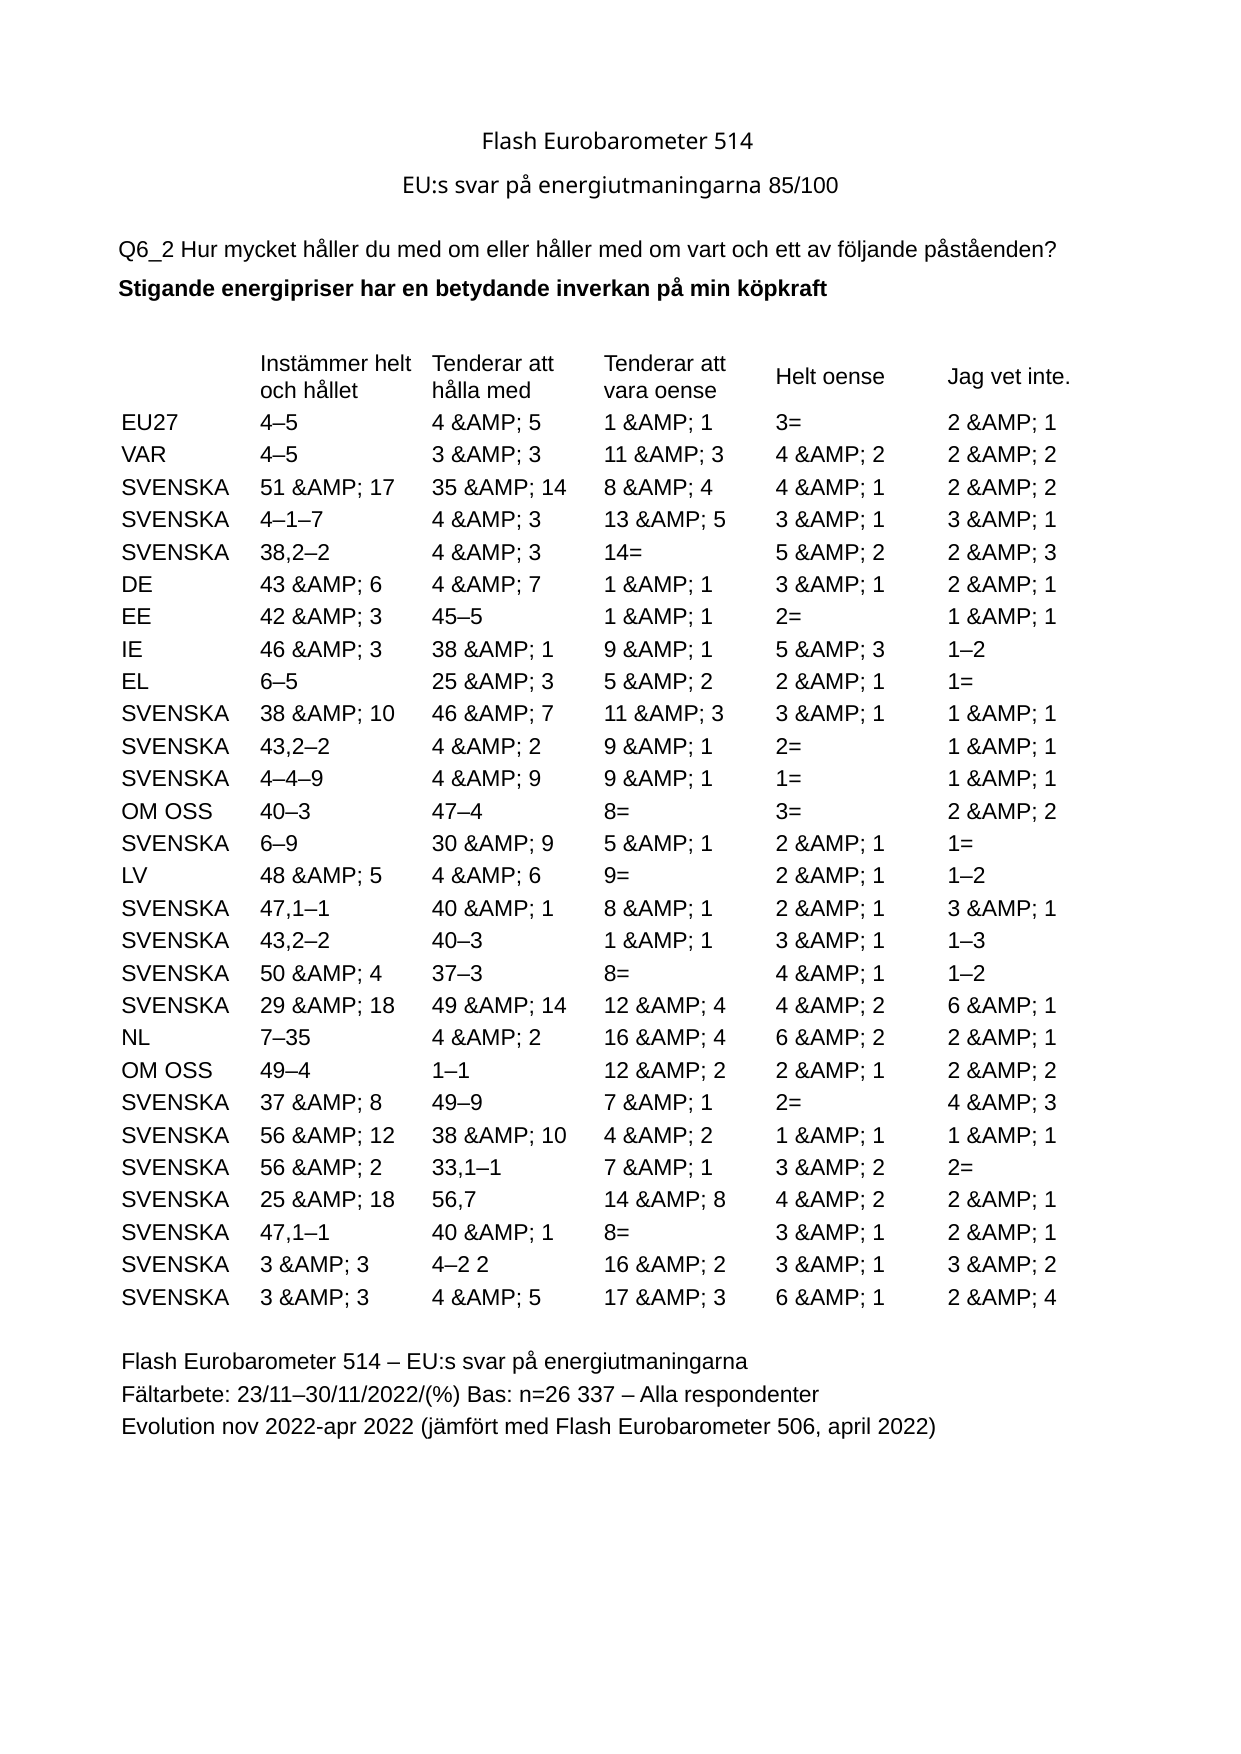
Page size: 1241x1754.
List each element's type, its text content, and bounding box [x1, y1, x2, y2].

table_cell 2 &AMP; 1 [773, 892, 944, 924]
table_cell 2 &AMP; 2 [944, 438, 1116, 471]
table_cell SVENSKA [118, 1183, 257, 1216]
table_cell 37–3 [429, 957, 601, 989]
table_cell 7 &AMP; 1 [601, 1151, 772, 1183]
table_cell 49 &AMP; 14 [429, 989, 601, 1021]
table_cell 38 &AMP; 1 [429, 633, 601, 665]
table_cell SVENSKA [118, 698, 257, 730]
table_cell 1–3 [944, 924, 1116, 957]
table_cell 2 &AMP; 3 [944, 535, 1116, 568]
table_cell 12 &AMP; 4 [601, 989, 772, 1021]
table_cell 1 &AMP; 1 [944, 730, 1116, 762]
table_cell 2 &AMP; 2 [944, 471, 1116, 503]
table_cell 7 &AMP; 1 [601, 1086, 772, 1118]
text Stigande energipriser har en betydande inverkan på min köpkraft [118, 275, 1122, 302]
table_cell 1 &AMP; 1 [601, 924, 772, 957]
table_cell 2 &AMP; 1 [773, 859, 944, 892]
table_cell SVENSKA [118, 471, 257, 503]
table_cell 13 &AMP; 5 [601, 503, 772, 535]
table_cell 43,2–2 [257, 924, 429, 957]
table_cell 1 &AMP; 1 [601, 406, 772, 438]
table_cell 3 &AMP; 2 [773, 1151, 944, 1183]
table_cell 2 &AMP; 1 [773, 827, 944, 859]
table_cell [773, 1313, 944, 1345]
table_cell 46 &AMP; 7 [429, 698, 601, 730]
table_cell 2 &AMP; 1 [944, 1021, 1116, 1054]
table_cell 4 &AMP; 1 [773, 471, 944, 503]
table_cell 11 &AMP; 3 [601, 698, 772, 730]
table_cell 35 &AMP; 14 [429, 471, 601, 503]
table_cell 5 &AMP; 3 [773, 633, 944, 665]
table_cell DE [118, 568, 257, 600]
table_cell 3 &AMP; 3 [257, 1248, 429, 1281]
table_cell EU27 [118, 406, 257, 438]
table_cell 4–5 [257, 406, 429, 438]
table_cell 2 &AMP; 2 [944, 795, 1116, 827]
table_cell 9 &AMP; 1 [601, 730, 772, 762]
table_cell SVENSKA [118, 989, 257, 1021]
table_cell 37 &AMP; 8 [257, 1086, 429, 1118]
table_cell 4 &AMP; 2 [429, 730, 601, 762]
table_cell 9 &AMP; 1 [601, 762, 772, 794]
table_cell 2 &AMP; 4 [944, 1281, 1116, 1313]
table_cell 6 &AMP; 1 [944, 989, 1116, 1021]
table_cell 3 &AMP; 1 [773, 568, 944, 600]
table_cell 45–5 [429, 600, 601, 633]
table_cell 3 &AMP; 1 [773, 503, 944, 535]
table_cell Fältarbete: 23/11–30/11/2022/(%) Bas: n=26 337 – Alla respondenter [118, 1378, 1116, 1410]
table_cell 17 &AMP; 3 [601, 1281, 772, 1313]
table_cell EE [118, 600, 257, 633]
table_cell 1–2 [944, 859, 1116, 892]
table_cell 4–1–7 [257, 503, 429, 535]
table_cell NL [118, 1021, 257, 1054]
table_cell 1–2 [944, 633, 1116, 665]
table_cell 1= [944, 827, 1116, 859]
table_cell 6 &AMP; 1 [773, 1281, 944, 1313]
table_cell SVENSKA [118, 503, 257, 535]
table_cell EL [118, 665, 257, 697]
table_cell SVENSKA [118, 1248, 257, 1281]
table_cell 1 &AMP; 1 [773, 1119, 944, 1151]
table_cell 4 &AMP; 2 [773, 438, 944, 471]
table_cell 6 &AMP; 2 [773, 1021, 944, 1054]
text Q6_2 Hur mycket håller du med om eller håller med om vart och ett av följande påståenden? [118, 236, 1122, 262]
table_cell 25 &AMP; 3 [429, 665, 601, 697]
table_cell 40–3 [429, 924, 601, 957]
table_cell 4–2 2 [429, 1248, 601, 1281]
table_cell 4 &AMP; 3 [429, 535, 601, 568]
table_cell VAR [118, 438, 257, 471]
table_cell 1 &AMP; 1 [944, 600, 1116, 633]
table_cell 49–9 [429, 1086, 601, 1118]
table_cell 30 &AMP; 9 [429, 827, 601, 859]
table_cell 4 &AMP; 3 [944, 1086, 1116, 1118]
table_cell 3 &AMP; 1 [773, 698, 944, 730]
table_cell 42 &AMP; 3 [257, 600, 429, 633]
table_cell 8= [601, 957, 772, 989]
table_cell 6–5 [257, 665, 429, 697]
table_cell [429, 1313, 601, 1345]
table_cell 2 &AMP; 1 [944, 568, 1116, 600]
table_cell 48 &AMP; 5 [257, 859, 429, 892]
table_cell OM OSS [118, 795, 257, 827]
table_cell 2= [773, 600, 944, 633]
table_cell 3 &AMP; 1 [773, 924, 944, 957]
table_cell 12 &AMP; 2 [601, 1054, 772, 1086]
table_cell 2 &AMP; 1 [944, 406, 1116, 438]
table_cell 14 &AMP; 8 [601, 1183, 772, 1216]
table_cell IE [118, 633, 257, 665]
table_cell 49–4 [257, 1054, 429, 1086]
table_header [118, 347, 257, 406]
table_cell SVENSKA [118, 1151, 257, 1183]
table_cell 3= [773, 406, 944, 438]
table_cell 4 &AMP; 2 [773, 1183, 944, 1216]
table_cell 8= [601, 795, 772, 827]
table_cell SVENSKA [118, 1119, 257, 1151]
table_cell 11 &AMP; 3 [601, 438, 772, 471]
table_cell 3 &AMP; 2 [944, 1248, 1116, 1281]
table_cell 16 &AMP; 4 [601, 1021, 772, 1054]
table_cell 3 &AMP; 1 [773, 1216, 944, 1248]
table_header Tenderar att hålla med [429, 347, 601, 406]
table_cell 33,1–1 [429, 1151, 601, 1183]
table_cell 8 &AMP; 1 [601, 892, 772, 924]
table_cell 43,2–2 [257, 730, 429, 762]
table_cell SVENSKA [118, 1086, 257, 1118]
table_cell 40 &AMP; 1 [429, 1216, 601, 1248]
table_cell Flash Eurobarometer 514 – EU:s svar på energiutmaningarna [118, 1345, 1116, 1378]
table_cell 29 &AMP; 18 [257, 989, 429, 1021]
table_cell 1 &AMP; 1 [944, 762, 1116, 794]
table_cell 8 &AMP; 4 [601, 471, 772, 503]
table_cell 3 &AMP; 1 [944, 892, 1116, 924]
table_cell 47,1–1 [257, 892, 429, 924]
table_cell 38 &AMP; 10 [429, 1119, 601, 1151]
table_cell 4 &AMP; 3 [429, 503, 601, 535]
table_cell 5 &AMP; 1 [601, 827, 772, 859]
table_cell [601, 1313, 772, 1345]
table_cell SVENSKA [118, 827, 257, 859]
table_cell 4 &AMP; 5 [429, 1281, 601, 1313]
table_cell 3= [773, 795, 944, 827]
table_cell 2= [773, 1086, 944, 1118]
table_cell 5 &AMP; 2 [601, 665, 772, 697]
table_cell 38,2–2 [257, 535, 429, 568]
table_cell 4 &AMP; 6 [429, 859, 601, 892]
table_header Tenderar att vara oense [601, 347, 772, 406]
table_cell OM OSS [118, 1054, 257, 1086]
table_cell 1 &AMP; 1 [944, 698, 1116, 730]
table_cell 4–5 [257, 438, 429, 471]
table_header Jag vet inte. [944, 347, 1116, 406]
table_cell 51 &AMP; 17 [257, 471, 429, 503]
table_cell 4 &AMP; 2 [429, 1021, 601, 1054]
table_cell 4 &AMP; 7 [429, 568, 601, 600]
table_cell 5 &AMP; 2 [773, 535, 944, 568]
table_cell [944, 1313, 1116, 1345]
table_cell SVENSKA [118, 730, 257, 762]
table_cell 2 &AMP; 1 [773, 1054, 944, 1086]
table_cell 1 &AMP; 1 [601, 600, 772, 633]
table_cell 2 &AMP; 2 [944, 1054, 1116, 1086]
table_cell 25 &AMP; 18 [257, 1183, 429, 1216]
table_cell 1–2 [944, 957, 1116, 989]
table_cell 7–35 [257, 1021, 429, 1054]
table_cell 56 &AMP; 2 [257, 1151, 429, 1183]
table_cell 14= [601, 535, 772, 568]
table_cell 4 &AMP; 2 [601, 1119, 772, 1151]
table_cell 4 &AMP; 5 [429, 406, 601, 438]
table_cell 46 &AMP; 3 [257, 633, 429, 665]
table_cell 8= [601, 1216, 772, 1248]
table_cell SVENSKA [118, 762, 257, 794]
table_cell 3 &AMP; 3 [429, 438, 601, 471]
table_cell 9 &AMP; 1 [601, 633, 772, 665]
table_cell 3 &AMP; 1 [944, 503, 1116, 535]
table_cell 1= [944, 665, 1116, 697]
table_cell 16 &AMP; 2 [601, 1248, 772, 1281]
table_cell SVENSKA [118, 957, 257, 989]
table_cell [257, 1313, 429, 1345]
table_cell 40–3 [257, 795, 429, 827]
table_cell 2 &AMP; 1 [944, 1183, 1116, 1216]
table_cell 6–9 [257, 827, 429, 859]
table_cell SVENSKA [118, 1281, 257, 1313]
table_cell 2= [944, 1151, 1116, 1183]
table_cell SVENSKA [118, 924, 257, 957]
table_cell [118, 1313, 257, 1345]
table_cell SVENSKA [118, 535, 257, 568]
table_cell 1= [773, 762, 944, 794]
table_cell 56 &AMP; 12 [257, 1119, 429, 1151]
table_cell LV [118, 859, 257, 892]
table_cell SVENSKA [118, 892, 257, 924]
table_cell 3 &AMP; 3 [257, 1281, 429, 1313]
table_cell 1–1 [429, 1054, 601, 1086]
table_cell 38 &AMP; 10 [257, 698, 429, 730]
table_cell 43 &AMP; 6 [257, 568, 429, 600]
table_cell 1 &AMP; 1 [601, 568, 772, 600]
table_cell 2 &AMP; 1 [944, 1216, 1116, 1248]
table_cell 56,7 [429, 1183, 601, 1216]
table_cell SVENSKA [118, 1216, 257, 1248]
table_cell Evolution nov 2022-apr 2022 (jämfört med Flash Eurobarometer 506, april 2022) [118, 1410, 1116, 1442]
table_cell 9= [601, 859, 772, 892]
table_cell 50 &AMP; 4 [257, 957, 429, 989]
table_header Instämmer helt och hållet [257, 347, 429, 406]
table_header Helt oense [773, 347, 944, 406]
table_cell 4 &AMP; 2 [773, 989, 944, 1021]
table_cell 4–4–9 [257, 762, 429, 794]
table_cell 2= [773, 730, 944, 762]
table_cell 47,1–1 [257, 1216, 429, 1248]
table_cell 4 &AMP; 1 [773, 957, 944, 989]
table_cell 2 &AMP; 1 [773, 665, 944, 697]
table_cell 3 &AMP; 1 [773, 1248, 944, 1281]
table_cell 4 &AMP; 9 [429, 762, 601, 794]
table_cell 47–4 [429, 795, 601, 827]
table_cell 40 &AMP; 1 [429, 892, 601, 924]
table_cell 1 &AMP; 1 [944, 1119, 1116, 1151]
